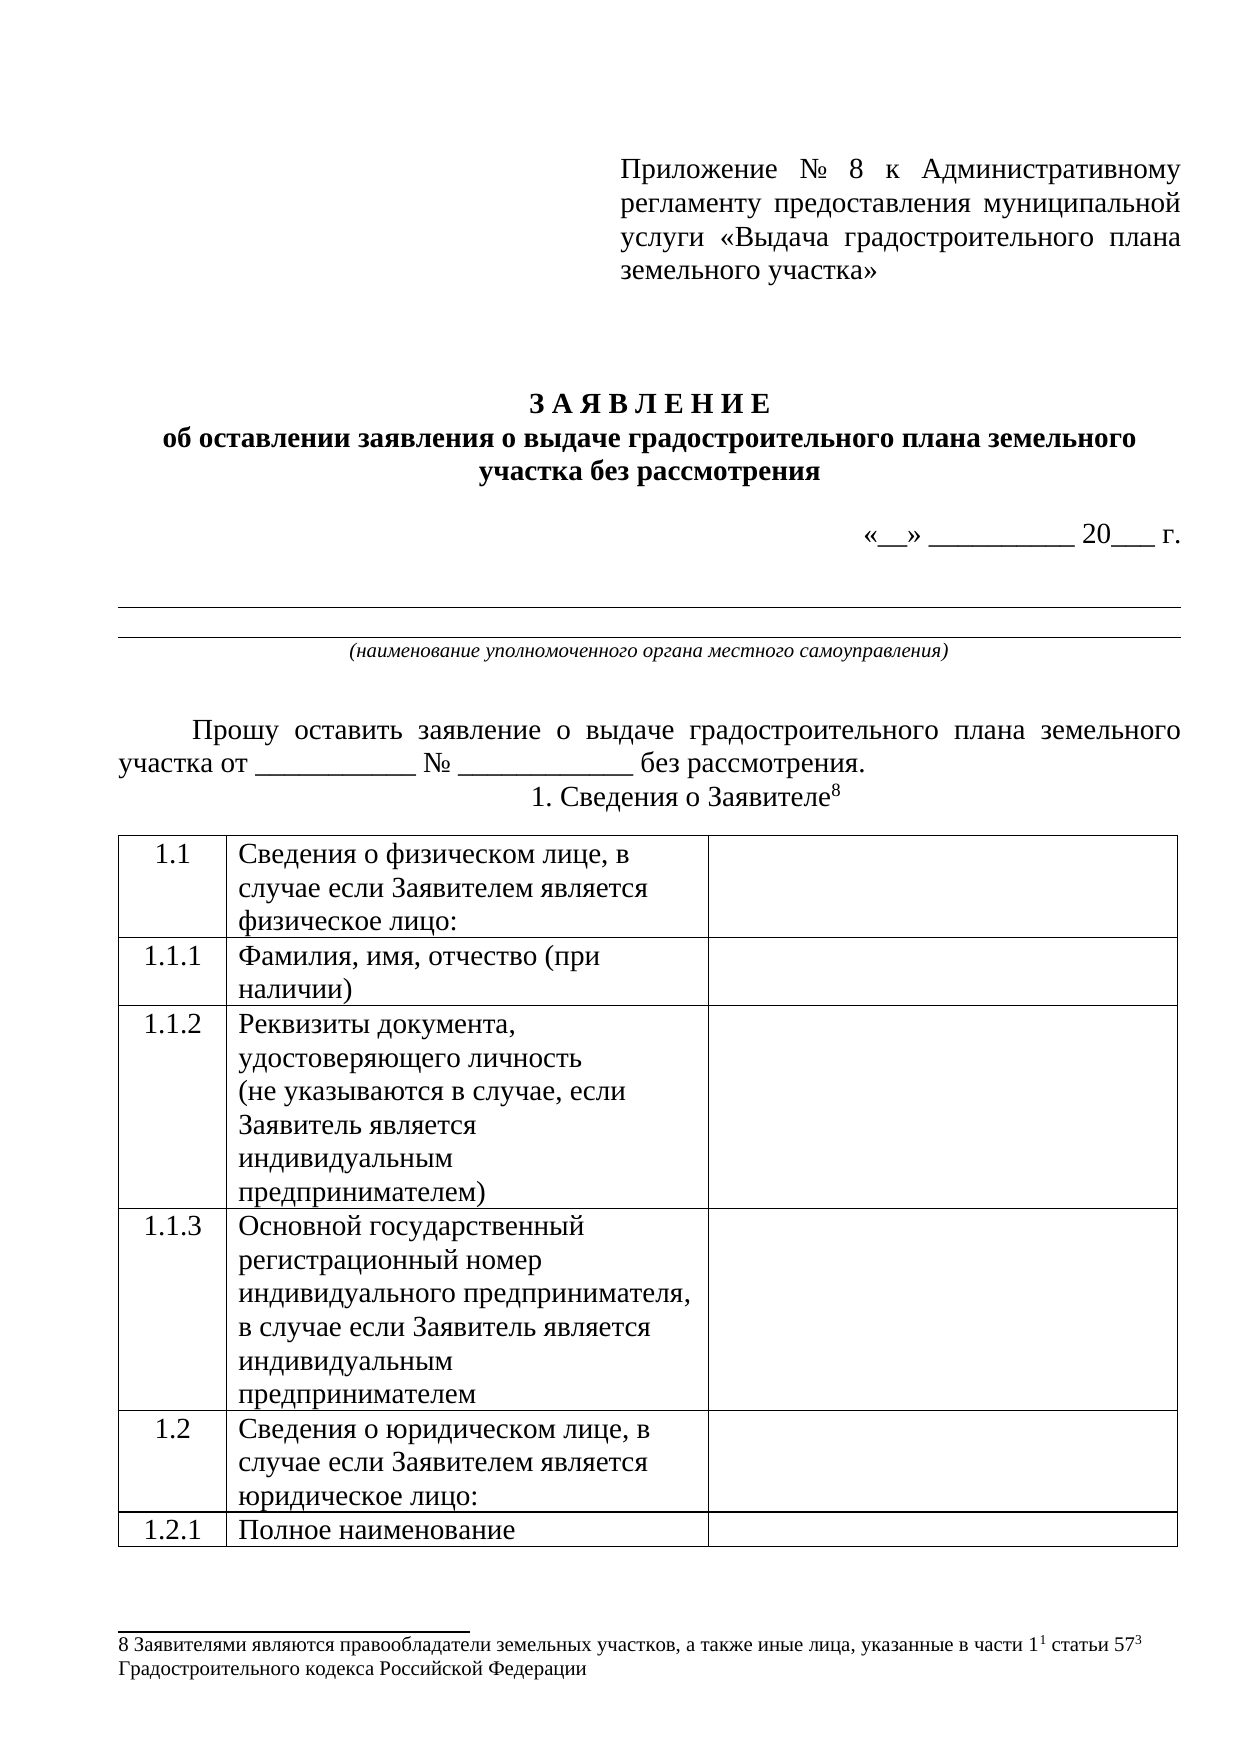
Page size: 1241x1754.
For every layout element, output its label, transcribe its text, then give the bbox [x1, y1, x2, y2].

table_cell Сведения о физическом лице, в случае если Заявителем является физическое лицо: [227, 836, 708, 937]
table_cell [709, 836, 1177, 937]
table_header 1. Сведения о Заявителе [118, 779, 1178, 835]
table_cell [709, 1006, 1177, 1207]
text З А Я В Л Е Н И Е [118, 386, 1181, 420]
table_cell Основной государственный регистрационный номер индивидуального предпринимателя, в случае если Заявитель является индивидуальным предпринимателем [227, 1209, 708, 1410]
table_cell [709, 1513, 1177, 1546]
text «__» __________ 20___ г. [118, 516, 1181, 549]
text об оставлении заявления о выдаче градостроительного плана земельного участка без рассмотрения [118, 420, 1181, 487]
table_cell [118, 608, 1181, 637]
table_cell 1.2.1 [119, 1513, 226, 1546]
table_cell Сведения о юридическом лице, в случае если Заявителем является юридическое лицо: [227, 1411, 708, 1511]
table_cell 1.2 [119, 1411, 226, 1511]
table_cell [709, 1209, 1177, 1410]
table_cell [709, 1411, 1177, 1511]
text Приложение № 8 к Административному регламенту предоставления муниципальной услуги «Выдача градостроительного плана земельного участка» [620, 152, 1181, 286]
table_cell Реквизиты документа, удостоверяющего личность (не указываются в случае, если Заявитель является индивидуальным предпринимателем) [227, 1006, 708, 1207]
table_cell 1.1 [119, 836, 226, 937]
table_cell Фамилия, имя, отчество (при наличии) [227, 938, 708, 1005]
table_cell 1.1.2 [119, 1006, 226, 1207]
table_cell [709, 938, 1177, 1005]
table_cell 1.1.3 [119, 1209, 226, 1410]
table_cell Полное наименование [227, 1513, 708, 1546]
text Прошу оставить заявление о выдаче градостроительного плана земельного участка от ___________ № ____________ без рассмотрения. [118, 712, 1181, 779]
table_header [118, 578, 1181, 607]
table_cell 1.1.1 [119, 938, 226, 1005]
table_cell (наименование уполномоченного органа местного самоуправления) [118, 638, 1181, 683]
